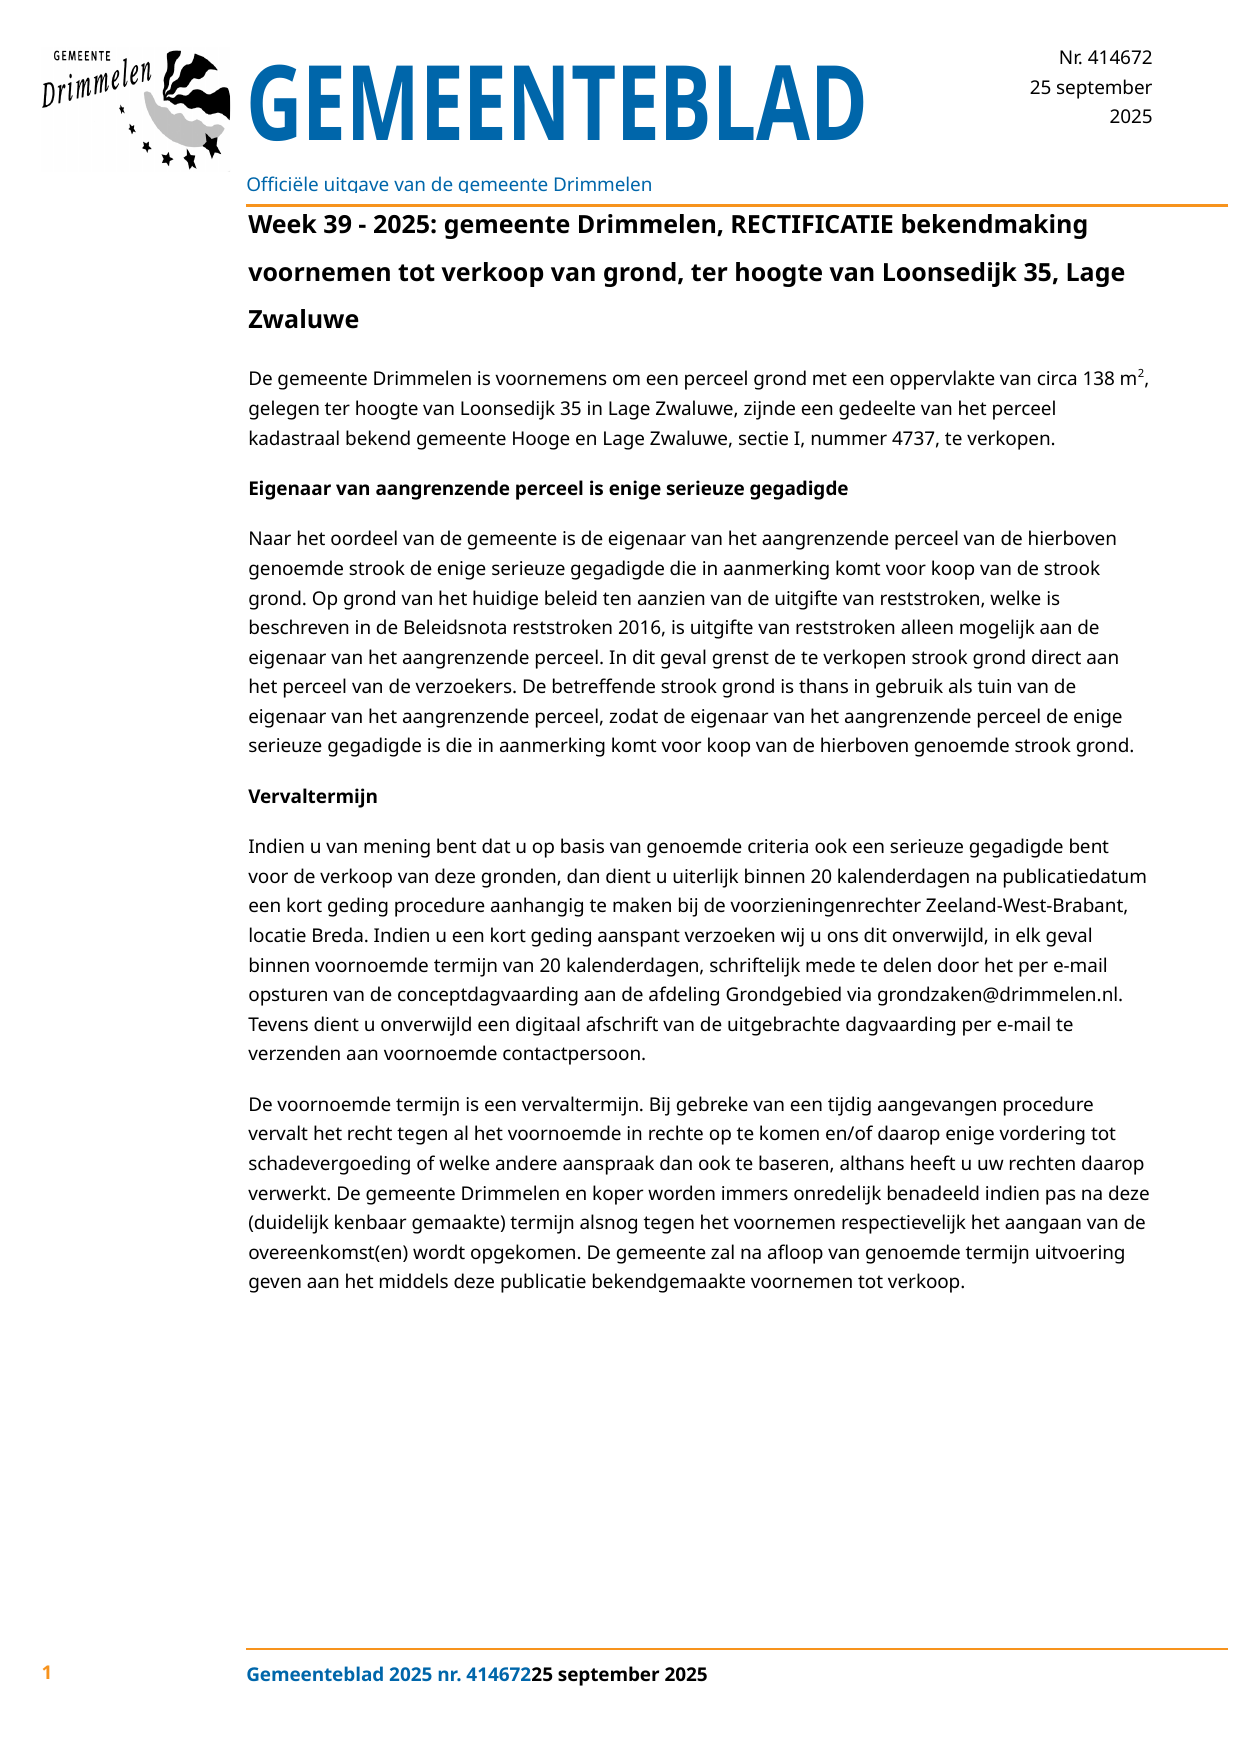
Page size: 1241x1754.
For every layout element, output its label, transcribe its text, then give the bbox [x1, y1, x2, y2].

text Indien u van mening bent dat u op basis van genoemde criteria ook een serieuze gegadigde bent voor de verkoop van deze gronden, dan dient u uiterlijk binnen 20 kalenderdagen na publicatiedatum een kort geding procedure aanhangig te maken bij de voorzieningenrechter Zeeland-West-Brabant, locatie Breda. Indien u een kort geding aanspant verzoeken wij u ons dit onverwijld, in elk geval binnen voornoemde termijn van 20 kalenderdagen, schriftelijk mede te delen door het per e-mail opsturen van de conceptdagvaarding aan de afdeling Grondgebied via grondzaken@drimmelen.nl. Tevens dient u onverwijld een digitaal afschrift van de uitgebrachte dagvaarding per e-mail te verzenden aan voornoemde contactpersoon. [248, 833, 1152, 1066]
text De voornoemde termijn is een vervaltermijn. Bij gebreke van een tijdig aangevangen procedure vervalt het recht tegen al het voornoemde in rechte op te komen en/of daarop enige vordering tot schadevergoeding of welke andere aanspraak dan ook te baseren, althans heeft u uw rechten daarop verwerkt. De gemeente Drimmelen en koper worden immers onredelijk benadeeld indien pas na deze (duidelijk kenbaar gemaakte) termijn alsnog tegen het voornemen respectievelijk het aangaan van de overeenkomst(en) wordt opgekomen. De gemeente zal na afloop van genoemde termijn uitvoering geven aan het middels deze publicatie bekendgemaakte voornemen tot verkoop. [248, 1091, 1152, 1294]
text De gemeente Drimmelen is voornemens om een perceel grond met een oppervlakte van circa 138 m2, gelegen ter hoogte van Loonsedijk 35 in Lage Zwaluwe, zijnde een gedeelte van het perceel kadastraal bekend gemeente Hooge en Lage Zwaluwe, sectie I, nummer 4737, te verkopen. [248, 366, 1152, 450]
picture [41, 47, 231, 172]
text Vervaltermijn [248, 783, 1152, 809]
text Week 39 - 2025: gemeente Drimmelen, RECTIFICATIE bekendmaking voornemen tot verkoop van grond, ter hoogte van Loonsedijk 35, Lage Zwaluwe [248, 207, 1152, 336]
text Eigenaar van aangrenzende perceel is enige serieuze gegadigde [248, 475, 1152, 501]
text Naar het oordeel van de gemeente is de eigenaar van het aangrenzende perceel van de hierboven genoemde strook de enige serieuze gegadigde die in aanmerking komt voor koop van de strook grond. Op grond van het huidige beleid ten aanzien van de uitgifte van reststroken, welke is beschreven in de Beleidsnota reststroken 2016, is uitgifte van reststroken alleen mogelijk aan de eigenaar van het aangrenzende perceel. In dit geval grenst de te verkopen strook grond direct aan het perceel van de verzoekers. De betreffende strook grond is thans in gebruik als tuin van de eigenaar van het aangrenzende perceel, zodat de eigenaar van het aangrenzende perceel de enige serieuze gegadigde is die in aanmerking komt voor koop van de hierboven genoemde strook grond. [248, 526, 1152, 758]
